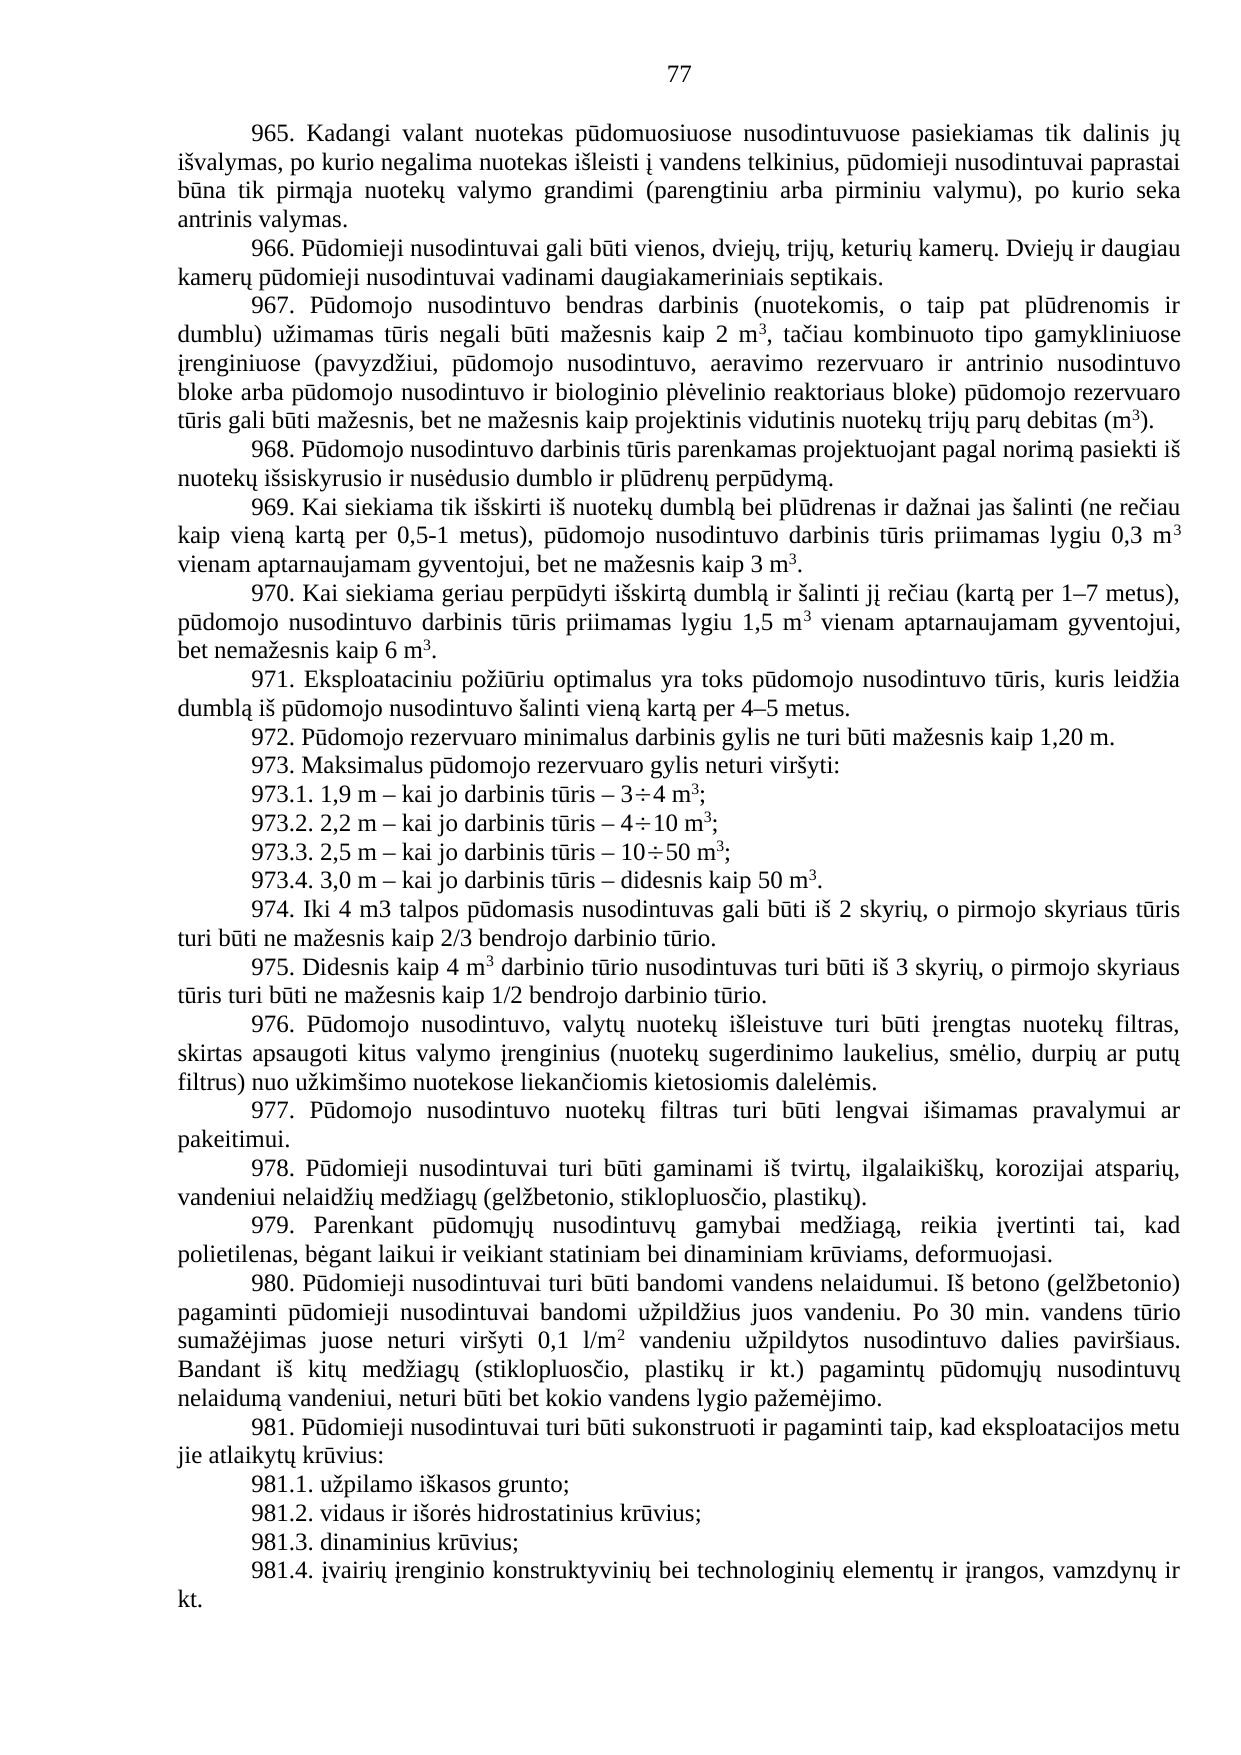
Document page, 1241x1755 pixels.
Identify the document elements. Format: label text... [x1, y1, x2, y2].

text 981. Pūdomieji nusodintuvai turi būti sukonstruoti ir pagaminti taip, kad eksploatacijos metu jie atlaikytų krūvius: [177, 1412, 1181, 1469]
text 974. Iki 4 m3 talpos pūdomasis nusodintuvas gali būti iš 2 skyrių, o pirmojo skyriaus tūris turi būti ne mažesnis kaip 2/3 bendrojo darbinio tūrio. [177, 894, 1181, 952]
text 969. Kai siekiama tik išskirti iš nuotekų dumblą bei plūdrenas ir dažnai jas šalinti (ne rečiau kaip vieną kartą per 0,5-1 metus), pūdomojo nusodintuvo darbinis tūris priimamas lygiu 0,3 m3 vienam aptarnaujamam gyventojui, bet ne mažesnis kaip 3 m3. [177, 492, 1181, 578]
text 973.4. 3,0 m – kai jo darbinis tūris – didesnis kaip 50 m3. [177, 866, 1181, 894]
text 967. Pūdomojo nusodintuvo bendras darbinis (nuotekomis, o taip pat plūdrenomis ir dumblu) užimamas tūris negali būti mažesnis kaip 2 m3, tačiau kombinuoto tipo gamykliniuose įrenginiuose (pavyzdžiui, pūdomojo nusodintuvo, aeravimo rezervuaro ir antrinio nusodintuvo bloke arba pūdomojo nusodintuvo ir biologinio plėvelinio reaktoriaus bloke) pūdomojo rezervuaro tūris gali būti mažesnis, bet ne mažesnis kaip projektinis vidutinis nuotekų trijų parų debitas (m3). [177, 291, 1181, 434]
text 970. Kai siekiama geriau perpūdyti išskirtą dumblą ir šalinti jį rečiau (kartą per 1–7 metus), pūdomojo nusodintuvo darbinis tūris priimamas lygiu 1,5 m3 vienam aptarnaujamam gyventojui, bet nemažesnis kaip 6 m3. [177, 578, 1181, 664]
text 973.1. 1,9 m – kai jo darbinis tūris – 3¸4 m3; [177, 779, 1181, 808]
text 968. Pūdomojo nusodintuvo darbinis tūris parenkamas projektuojant pagal norimą pasiekti iš nuotekų išsiskyrusio ir nusėdusio dumblo ir plūdrenų perpūdymą. [177, 434, 1181, 492]
text 981.4. įvairių įrenginio konstruktyvinių bei technologinių elementų ir įrangos, vamzdynų ir kt. [177, 1556, 1181, 1613]
text 976. Pūdomojo nusodintuvo, valytų nuotekų išleistuve turi būti įrengtas nuotekų filtras, skirtas apsaugoti kitus valymo įrenginius (nuotekų sugerdinimo laukelius, smėlio, durpių ar putų filtrus) nuo užkimšimo nuotekose liekančiomis kietosiomis dalelėmis. [177, 1009, 1181, 1096]
text 972. Pūdomojo rezervuaro minimalus darbinis gylis ne turi būti mažesnis kaip 1,20 m. [177, 722, 1181, 751]
text 966. Pūdomieji nusodintuvai gali būti vienos, dviejų, trijų, keturių kamerų. Dviejų ir daugiau kamerų pūdomieji nusodintuvai vadinami daugiakameriniais septikais. [177, 233, 1181, 291]
text 973.2. 2,2 m – kai jo darbinis tūris – 4¸10 m3; [177, 808, 1181, 837]
text 973. Maksimalus pūdomojo rezervuaro gylis neturi viršyti: [177, 751, 1181, 779]
text 981.1. užpilamo iškasos grunto; [177, 1469, 1181, 1498]
text 978. Pūdomieji nusodintuvai turi būti gaminami iš tvirtų, ilgalaikiškų, korozijai atsparių, vandeniui nelaidžių medžiagų (gelžbetonio, stiklopluosčio, plastikų). [177, 1153, 1181, 1211]
text 965. Kadangi valant nuotekas pūdomuosiuose nusodintuvuose pasiekiamas tik dalinis jų išvalymas, po kurio negalima nuotekas išleisti į vandens telkinius, pūdomieji nusodintuvai paprastai būna tik pirmąja nuotekų valymo grandimi (parengtiniu arba pirminiu valymu), po kurio seka antrinis valymas. [177, 118, 1181, 233]
text 975. Didesnis kaip 4 m3 darbinio tūrio nusodintuvas turi būti iš 3 skyrių, o pirmojo skyriaus tūris turi būti ne mažesnis kaip 1/2 bendrojo darbinio tūrio. [177, 952, 1181, 1009]
text 977. Pūdomojo nusodintuvo nuotekų filtras turi būti lengvai išimamas pravalymui ar pakeitimui. [177, 1096, 1181, 1153]
text 980. Pūdomieji nusodintuvai turi būti bandomi vandens nelaidumui. Iš betono (gelžbetonio) pagaminti pūdomieji nusodintuvai bandomi užpildžius juos vandeniu. Po 30 min. vandens tūrio sumažėjimas juose neturi viršyti 0,1 l/m2 vandeniu užpildytos nusodintuvo dalies paviršiaus. Bandant iš kitų medžiagų (stiklopluosčio, plastikų ir kt.) pagamintų pūdomųjų nusodintuvų nelaidumą vandeniui, neturi būti bet kokio vandens lygio pažemėjimo. [177, 1268, 1181, 1412]
text 979. Parenkant pūdomųjų nusodintuvų gamybai medžiagą, reikia įvertinti tai, kad polietilenas, bėgant laikui ir veikiant statiniam bei dinaminiam krūviams, deformuojasi. [177, 1211, 1181, 1268]
text 981.3. dinaminius krūvius; [177, 1527, 1181, 1556]
text 981.2. vidaus ir išorės hidrostatinius krūvius; [177, 1498, 1181, 1527]
text 973.3. 2,5 m – kai jo darbinis tūris – 10¸50 m3; [177, 837, 1181, 866]
text 971. Eksploataciniu požiūriu optimalus yra toks pūdomojo nusodintuvo tūris, kuris leidžia dumblą iš pūdomojo nusodintuvo šalinti vieną kartą per 4–5 metus. [177, 664, 1181, 722]
